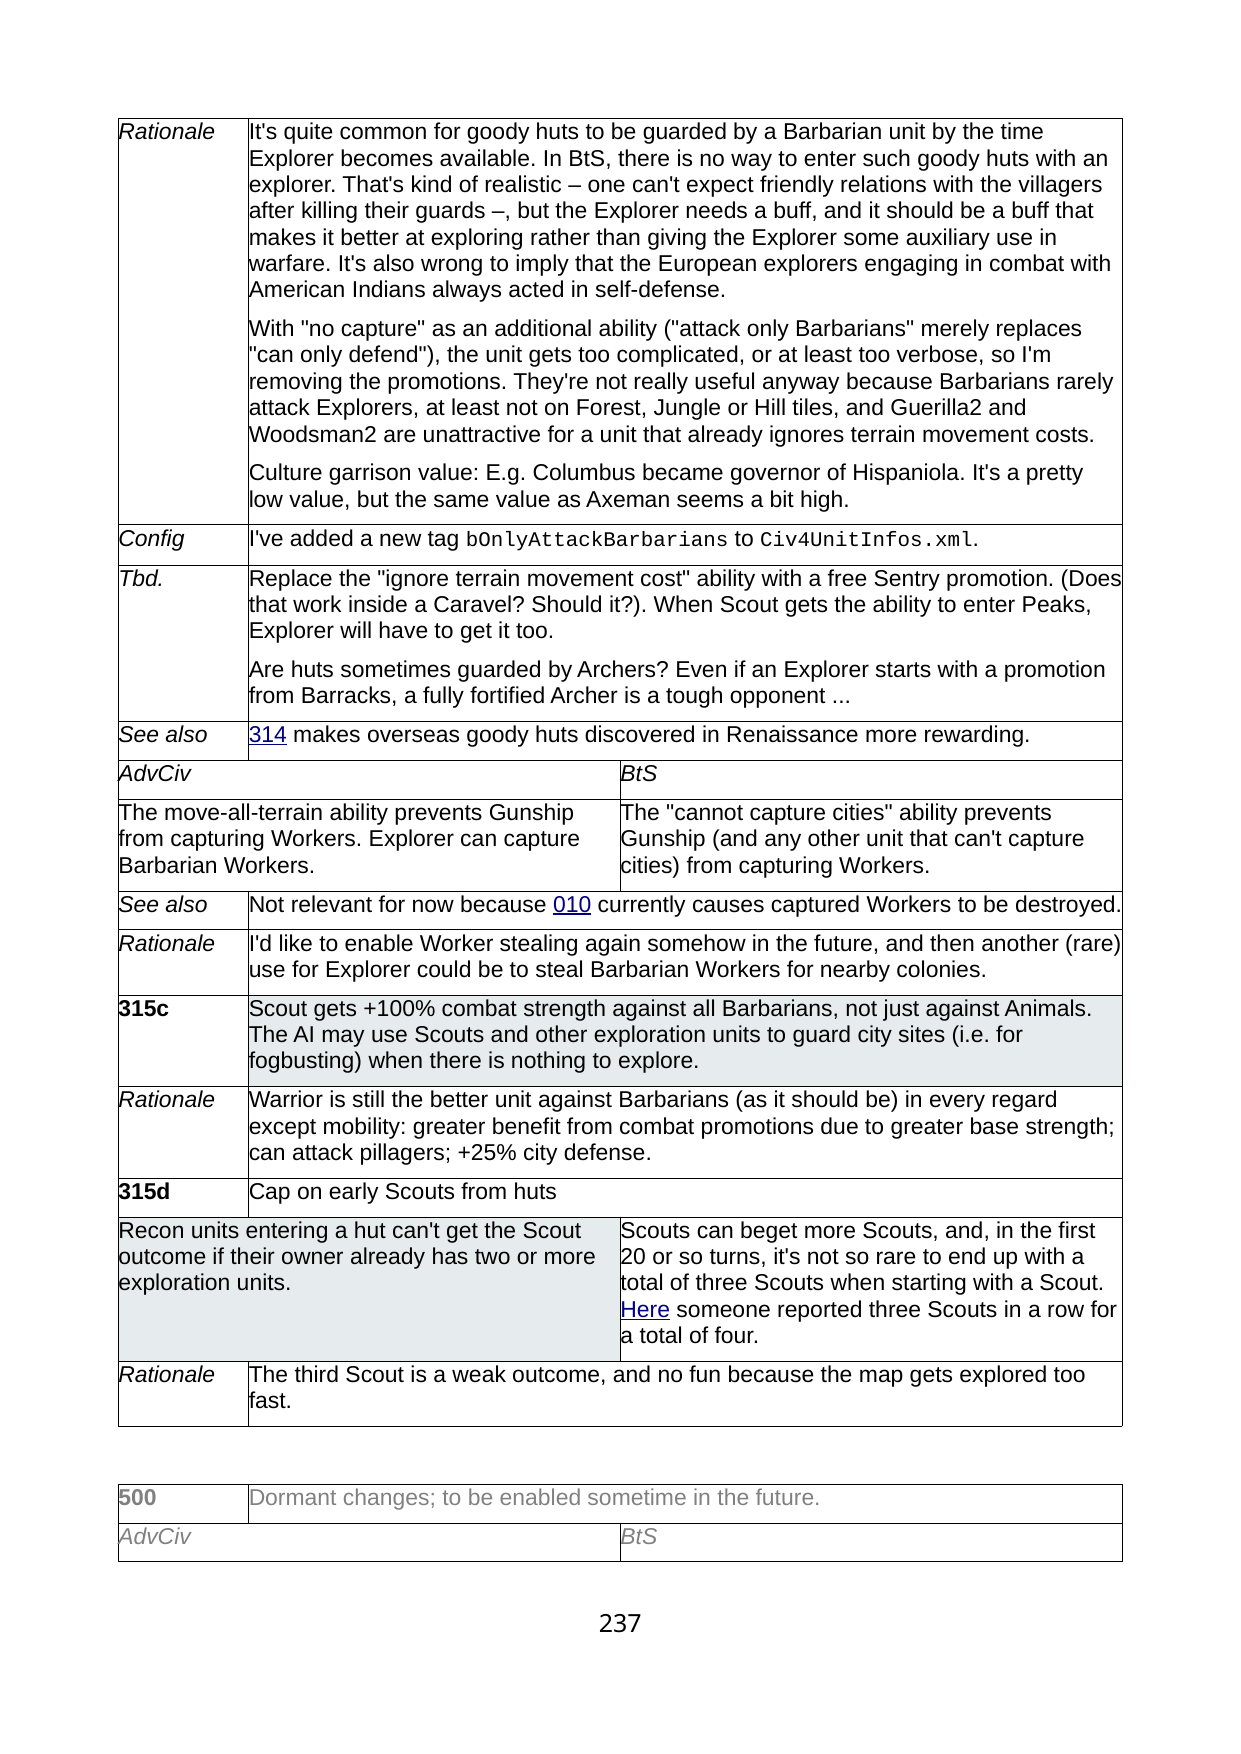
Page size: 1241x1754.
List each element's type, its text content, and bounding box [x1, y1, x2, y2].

table_cell Rationale [119, 930, 248, 994]
table_cell Replace the "ignore terrain movement cost" ability with a free Sentry promotion. (Does that work inside a Caravel? Should it?). When Scout gets the ability to enter Peaks, Explorer will have to get it too. Are huts sometimes guarded by Archers? Even if an Explorer starts with a promotion from Barracks, a fully fortified Archer is a tough opponent ... [249, 566, 1122, 721]
table_header Dormant changes; to be enabled sometime in the future. [249, 1485, 1122, 1522]
table_cell AdvCiv [119, 1524, 620, 1561]
table_cell 315d [119, 1179, 248, 1217]
table_cell I'd like to enable Worker stealing again somehow in the future, and then another (rare) use for Explorer could be to steal Barbarian Workers for nearby colonies. [249, 930, 1122, 994]
table_cell It's quite common for goody huts to be guarded by a Barbarian unit by the time Explorer becomes available. In BtS, there is no way to enter such goody huts with an explorer. That's kind of realistic – one can't expect friendly relations with the villagers after killing their guards –, but the Explorer needs a buff, and it should be a buff that makes it better at exploring rather than giving the Explorer some auxiliary use in warfare. It's also wrong to imply that the European explorers engaging in combat with American Indians always acted in self-defense. With "no capture" as an additional ability ("attack only Barbarians" merely replaces "can only defend"), the unit gets too complicated, or at least too verbose, so I'm removing the promotions. They're not really useful anyway because Barbarians rarely attack Explorers, at least not on Forest, Jungle or Hill tiles, and Guerilla2 and Woodsman2 are unattractive for a unit that already ignores terrain movement costs. Culture garrison value: E.g. Columbus became governor of Hispaniola. It's a pretty low value, but the same value as Axeman seems a bit high. [249, 119, 1122, 524]
table_cell Rationale [119, 1087, 248, 1178]
table_cell The third Scout is a weak outcome, and no fun because the map gets explored too fast. [249, 1362, 1122, 1426]
table_cell 314 makes overseas goody huts discovered in Renaissance more rewarding. [249, 722, 1122, 760]
table_cell Scout gets +100% combat strength against all Barbarians, not just against Animals. The AI may use Scouts and other exploration units to guard city sites (i.e. for fogbusting) when there is nothing to explore. [249, 996, 1122, 1086]
table_cell Not relevant for now because 010 currently causes captured Workers to be destroyed. [249, 892, 1122, 929]
table_cell The "cannot capture cities" ability prevents Gunship (and any other unit that can't capture cities) from capturing Workers. [621, 800, 1122, 891]
table_cell Tbd. [119, 566, 248, 721]
table_cell AdvCiv [119, 761, 620, 799]
table_cell I've added a new tag bOnlyAttackBarbarians to Civ4UnitInfos.xml. [249, 525, 1122, 564]
table_cell Config [119, 525, 248, 564]
table_cell 315c [119, 996, 248, 1086]
table_header 500 [119, 1485, 248, 1522]
table_cell Scouts can beget more Scouts, and, in the first 20 or so turns, it's not so rare to end up with a total of three Scouts when starting with a Scout. Here someone reported three Scouts in a row for a total of four. [621, 1218, 1122, 1361]
table_cell BtS [621, 1524, 1122, 1561]
table_cell See also [119, 722, 248, 760]
table_cell Rationale [119, 1362, 248, 1426]
table_cell Warrior is still the better unit against Barbarians (as it should be) in every regard except mobility: greater benefit from combat promotions due to greater base strength; can attack pillagers; +25% city defense. [249, 1087, 1122, 1178]
table_cell BtS [621, 761, 1122, 799]
table_cell Rationale [119, 119, 248, 524]
table_cell The move-all-terrain ability prevents Gunship from capturing Workers. Explorer can capture Barbarian Workers. [119, 800, 620, 891]
table_cell See also [119, 892, 248, 929]
table_cell Recon units entering a hut can't get the Scout outcome if their owner already has two or more exploration units. [119, 1218, 620, 1361]
table_cell Cap on early Scouts from huts [249, 1179, 1122, 1217]
